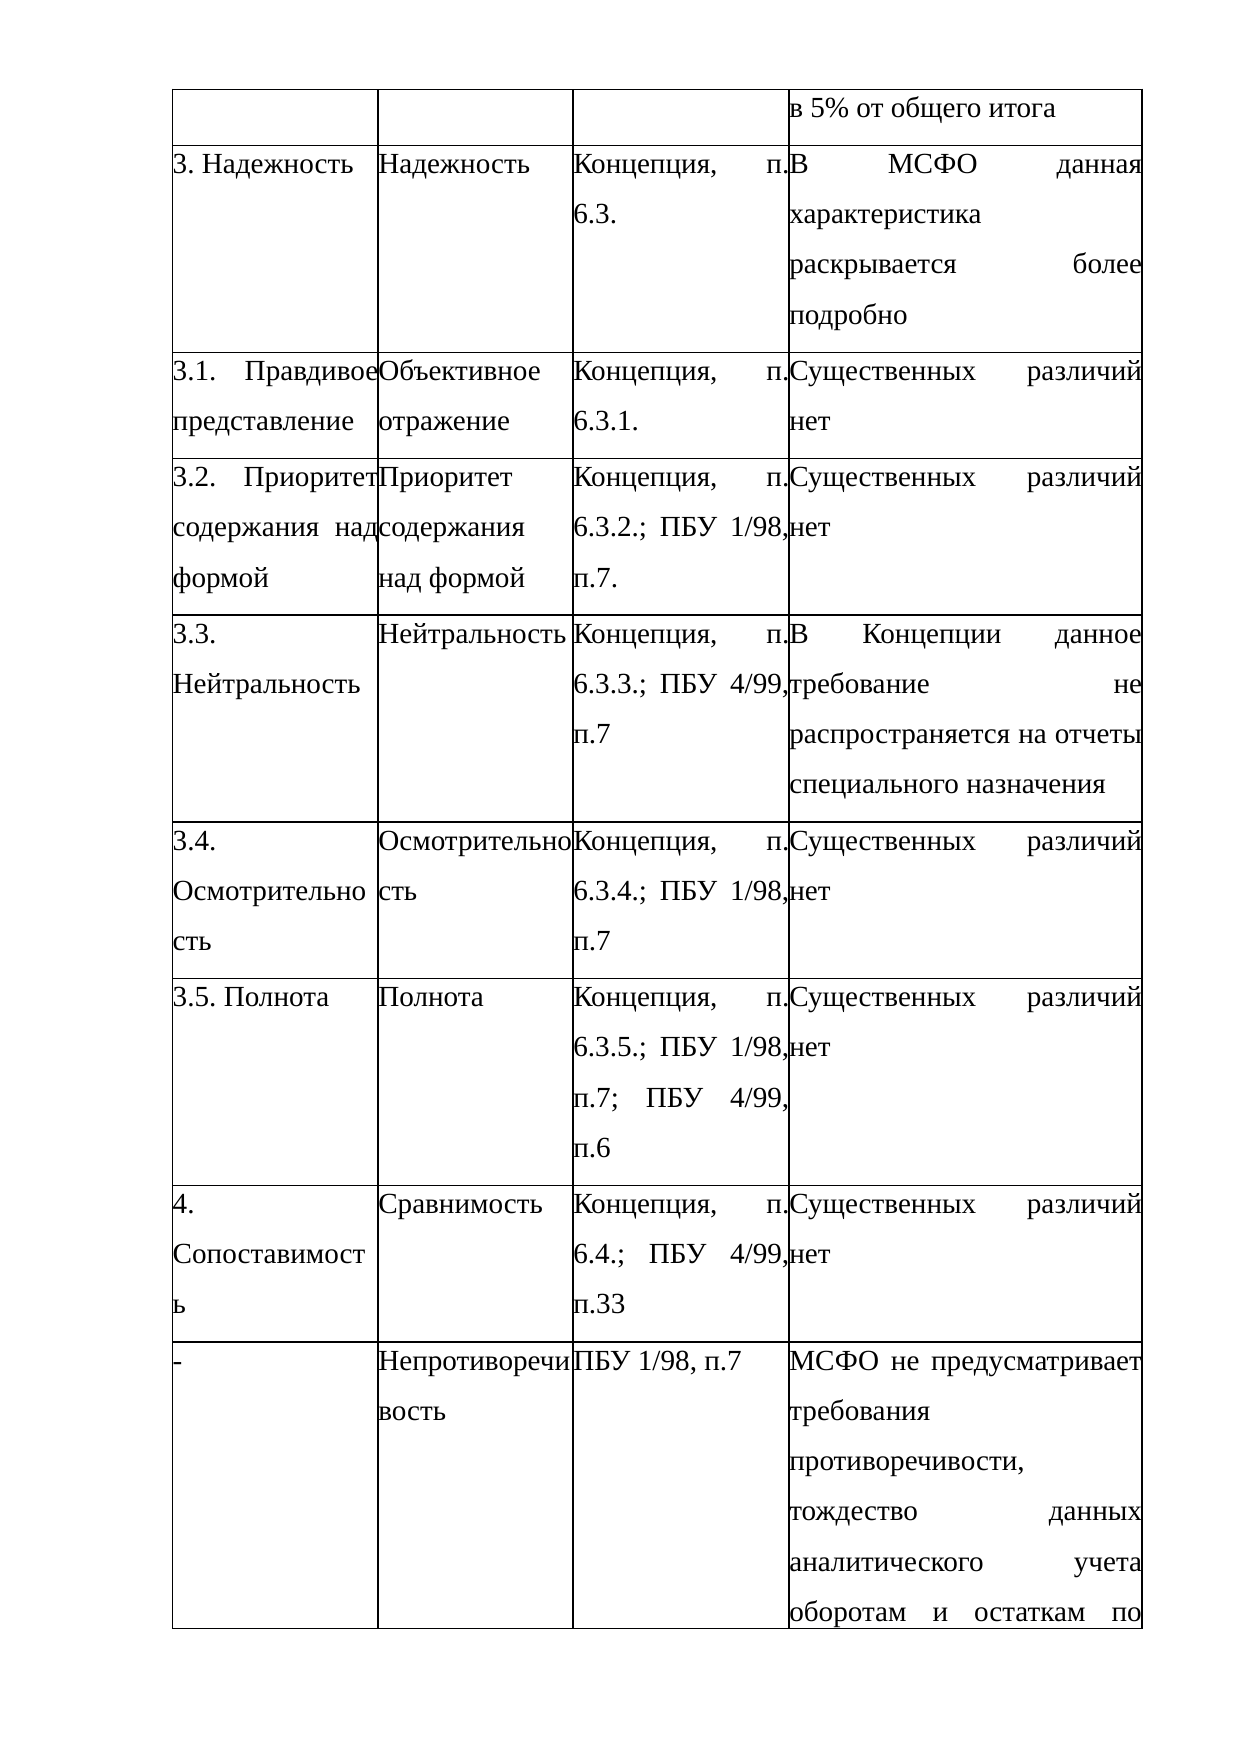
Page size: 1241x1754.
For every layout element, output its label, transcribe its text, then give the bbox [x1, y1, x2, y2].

table_cell Существенных различий нет [790, 353, 1141, 458]
table_cell Надежность [379, 146, 572, 351]
table_cell Концепция, п. 6.3.3.; ПБУ 4/99, п.7 [574, 616, 788, 821]
table_cell Сравнимость [379, 1186, 572, 1341]
table_cell Концепция, п. 6.3.5.; ПБУ 1/98, п.7; ПБУ 4/99, п.6 [574, 979, 788, 1184]
table_cell 3.5. Полнота [173, 979, 377, 1184]
table_cell 3.4. Осмотрительность [173, 823, 377, 978]
table_cell [574, 90, 788, 144]
table_cell Непротиворечивость [379, 1343, 572, 1628]
table_cell 3. Надежность [173, 146, 377, 351]
table_cell в 5% от общего итога [790, 90, 1141, 144]
table_cell Приоритет содержания над формой [379, 459, 572, 614]
table_cell Существенных различий нет [790, 979, 1141, 1184]
table_cell Существенных различий нет [790, 1186, 1141, 1341]
table_cell В Концепции данное требование не распространяется на отчеты специального назначения [790, 616, 1141, 821]
table_cell 3.2. Приоритет содержания над формой [173, 459, 377, 614]
table_cell Концепция, п. 6.3. [574, 146, 788, 351]
table_cell 3.3. Нейтральность [173, 616, 377, 821]
table_cell 4. Сопоставимость [173, 1186, 377, 1341]
table_cell ПБУ 1/98, п.7 [574, 1343, 788, 1628]
table_cell [173, 90, 377, 144]
table_cell Осмотрительность [379, 823, 572, 978]
table_cell Существенных различий нет [790, 459, 1141, 614]
table_cell Существенных различий нет [790, 823, 1141, 978]
table_cell Концепция, п. 6.3.4.; ПБУ 1/98, п.7 [574, 823, 788, 978]
table_cell - [173, 1343, 377, 1628]
table_cell 3.1. Правдивое представление [173, 353, 377, 458]
table_cell Объективное отражение [379, 353, 572, 458]
table_cell МСФО не предусматривает требования противоречивости, тождество данных аналитического учета оборотам и остаткам по [790, 1343, 1141, 1628]
table_cell [379, 90, 572, 144]
table_cell Нейтральность [379, 616, 572, 821]
table_cell В МСФО данная характеристика раскрывается более подробно [790, 146, 1141, 351]
table_cell Концепция, п. 6.4.; ПБУ 4/99, п.33 [574, 1186, 788, 1341]
table_cell Полнота [379, 979, 572, 1184]
table_cell Концепция, п. 6.3.1. [574, 353, 788, 458]
table_cell Концепция, п. 6.3.2.; ПБУ 1/98, п.7. [574, 459, 788, 614]
